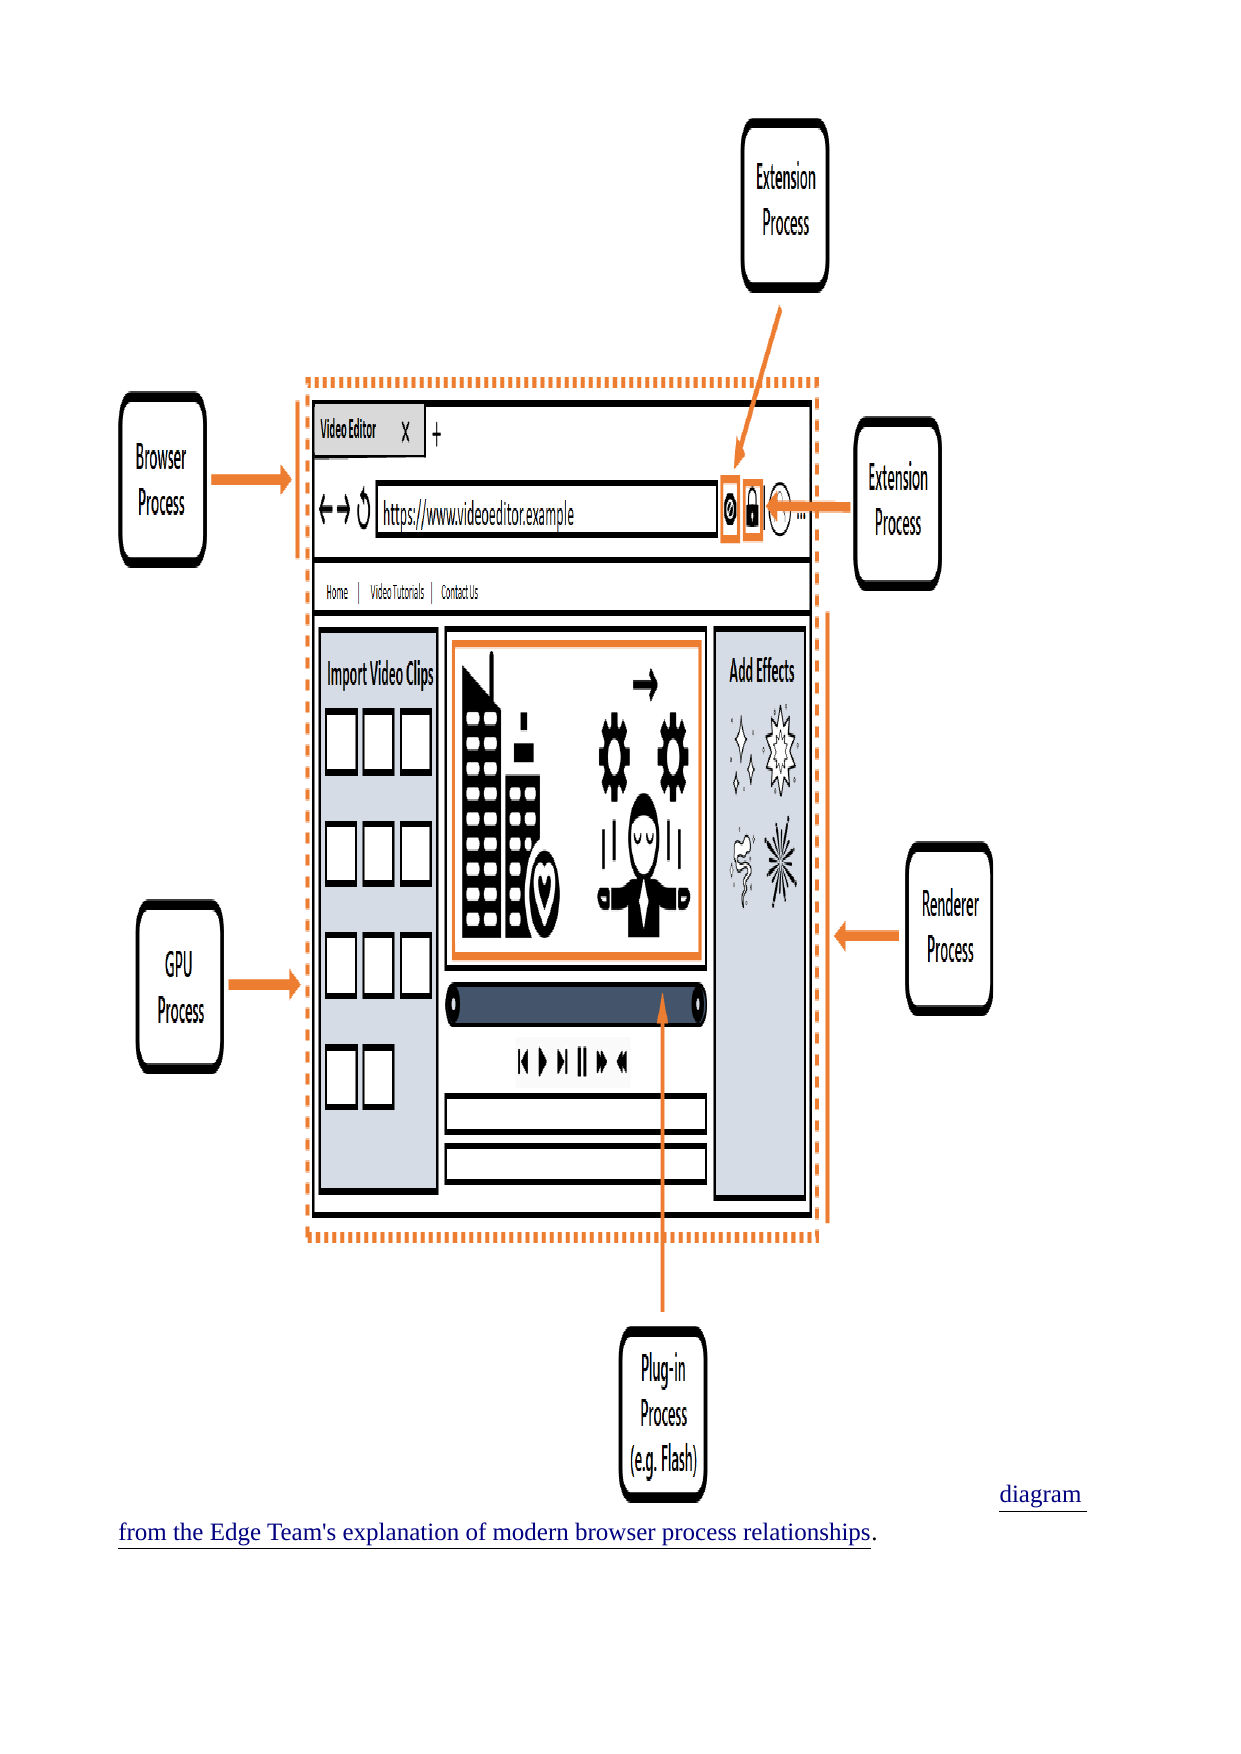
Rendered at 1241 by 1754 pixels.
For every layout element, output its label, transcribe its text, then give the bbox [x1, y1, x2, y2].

picture [118, 118, 994, 1503]
text diagram from the Edge Team's explanation of modern browser process relationships. [118, 1503, 1122, 1549]
